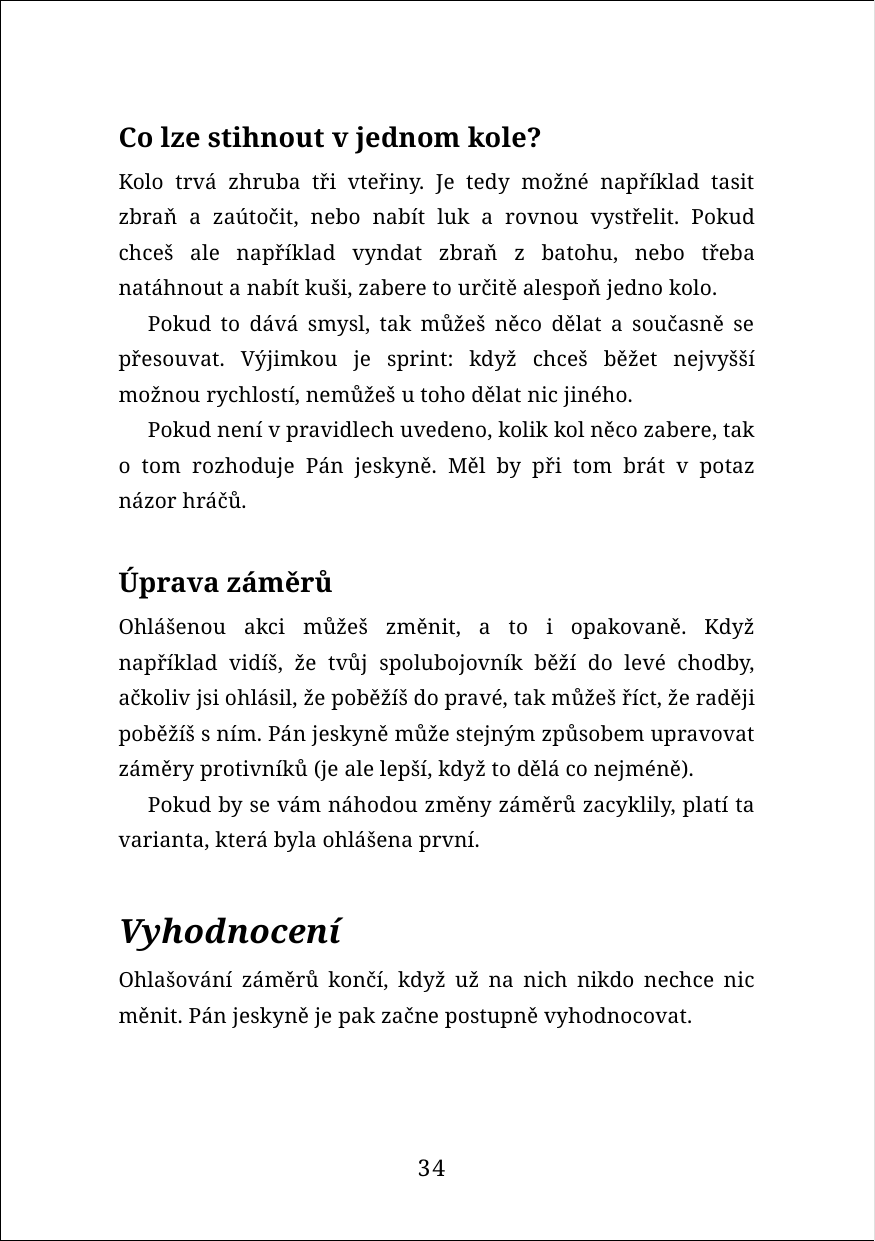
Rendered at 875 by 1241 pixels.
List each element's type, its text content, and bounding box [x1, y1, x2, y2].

text Kolo trvá zhruba tři vteřiny. Je tedy možné například tasit zbraň a zaútočit, nebo nabít luk a rovnou vystřelit. Pokud chceš ale například vyndat zbraň z batohu, nebo třeba natáhnout a nabít kuši, zabere to určitě alespoň jedno kolo. Pokud to dává smysl, tak můžeš něco dělat a současně se přesouvat. Výjimkou je sprint: když chceš běžet nejvyšší možnou rychlostí, nemůžeš u toho dělat nic jiného. Pokud není v pravidlech uvedeno, kolik kol něco zabere, tak o tom rozhoduje Pán jeskyně. Měl by při tom brát v potaz názor hráčů. [118, 167, 756, 515]
subtitle Úprava záměrů [118, 563, 756, 600]
subtitle Co lze stihnout v jednom kole? [118, 118, 756, 155]
text Ohlašování záměrů končí, když už na nich nikdo nechce nic měnit. Pán jeskyně je pak začne postupně vyhodnocovat. [118, 965, 756, 1029]
text Ohlášenou akci můžeš změnit, a to i opakovaně. Když například vidíš, že tvůj spolubojovník běží do levé chodby, ačkoliv jsi ohlásil, že poběžíš do pravé, tak můžeš říct, že raději poběžíš s ním. Pán jeskyně může stejným způsobem upravovat záměry protivníků (je ale lepší, když to dělá co nejméně). Pokud by se vám náhodou změny záměrů zacyklily, platí ta varianta, která byla ohlášena první. [118, 612, 756, 854]
subtitle Vyhodnocení [118, 908, 756, 953]
